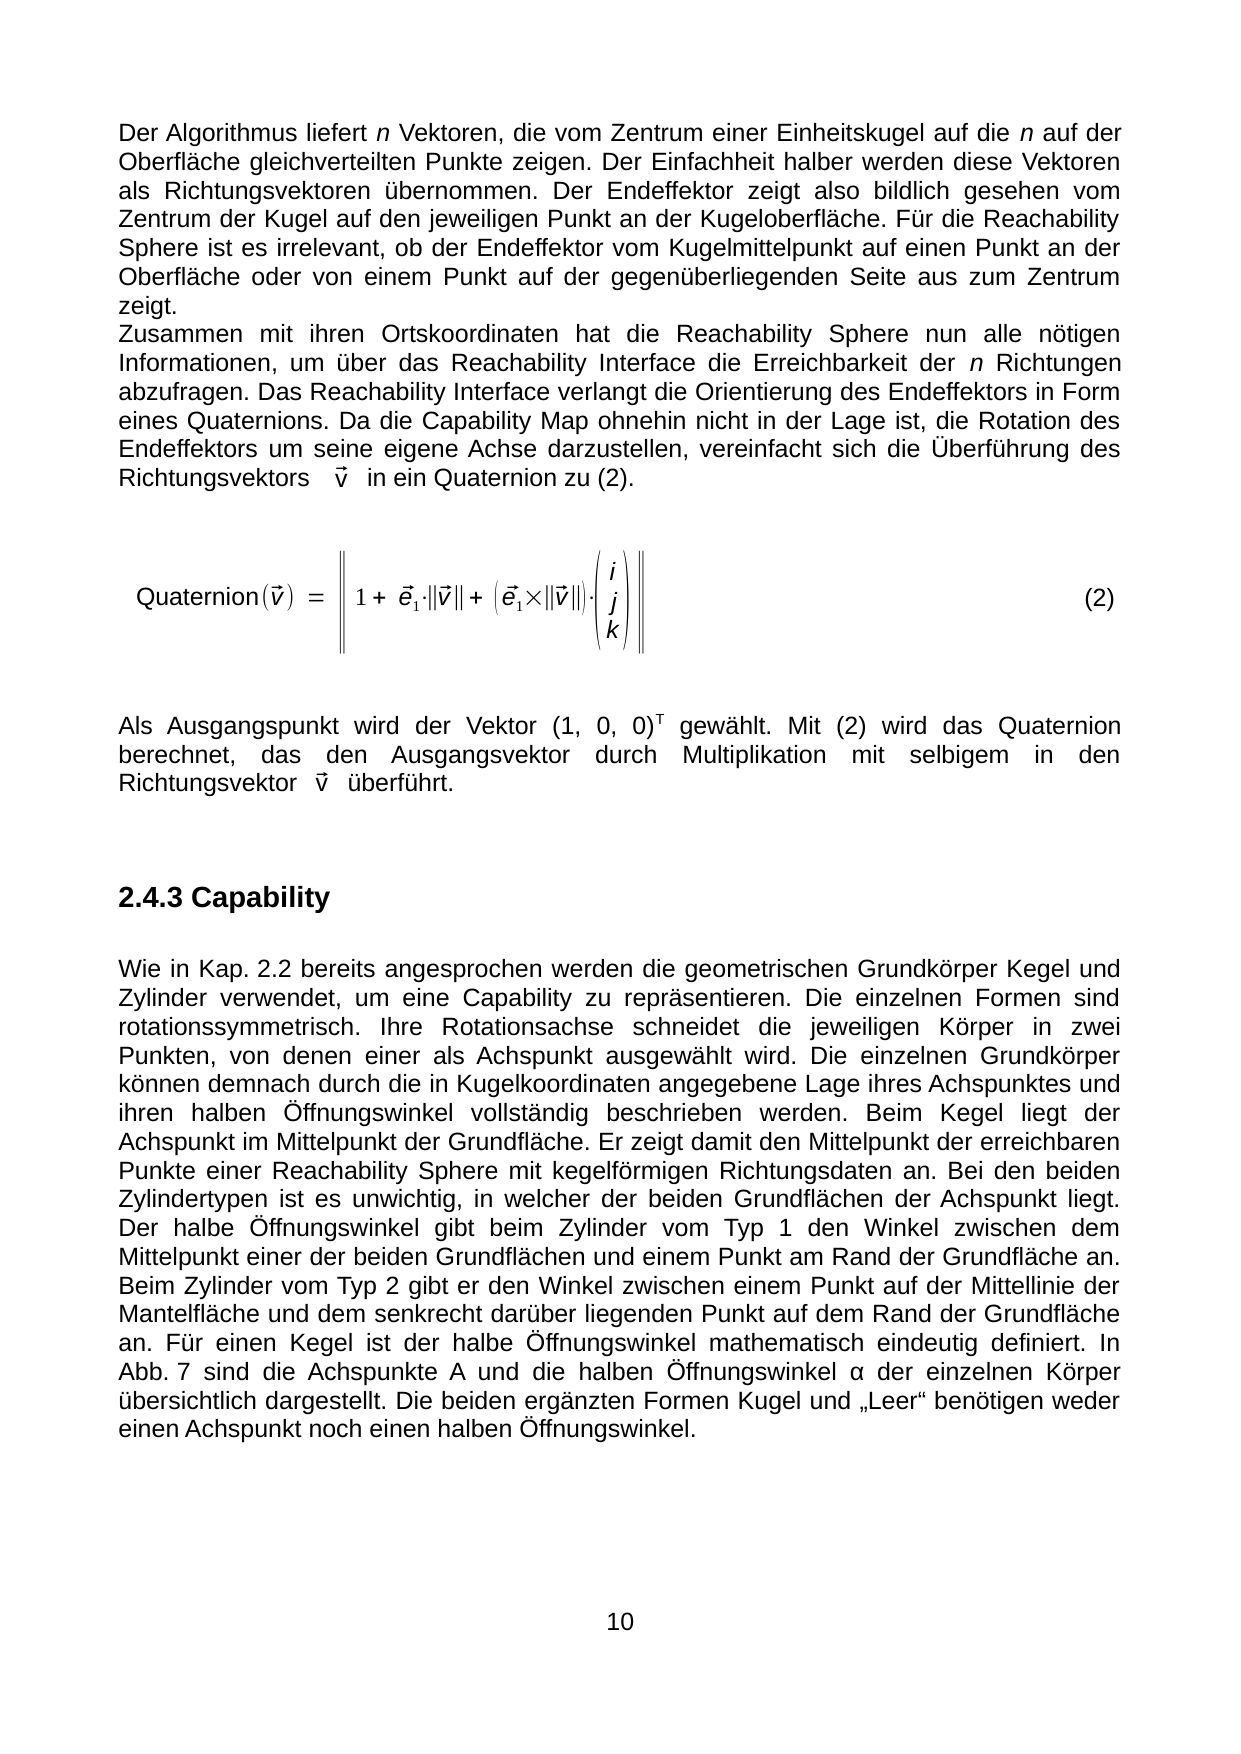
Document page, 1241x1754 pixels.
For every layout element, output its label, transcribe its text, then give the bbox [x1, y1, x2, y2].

text Der Algorithmus liefert n Vektoren, die vom Zentrum einer Einheitskugel auf die n auf der Oberfläche gleichverteilten Punkte zeigen. Der Einfachheit halber werden diese Vektoren als Richtungsvektoren übernommen. Der Endeffektor zeigt also bildlich gesehen vom Zentrum der Kugel auf den jeweiligen Punkt an der Kugeloberfläche. Für die Reachability Sphere ist es irrelevant, ob der Endeffektor vom Kugelmittelpunkt auf einen Punkt an der Oberfläche oder von einem Punkt auf der gegenüberliegenden Seite aus zum Zentrum zeigt. [118, 118, 1122, 319]
text Zusammen mit ihren Ortskoordinaten hat die Reachability Sphere nun alle nötigen Informationen, um über das Reachability Interface die Erreichbarkeit der n Richtungen abzufragen. Das Reachability Interface verlangt die Orientierung des Endeffektors in Form eines Quaternions. Da die Capability Map ohnehin nicht in der Lage ist, die Rotation des Endeffektors um seine eigene Achse darzustellen, vereinfacht sich die Überführung des Richtungsvektors in ein Quaternion zu (2). [118, 319, 1122, 492]
text (2) [118, 549, 1122, 653]
text Als Ausgangspunkt wird der Vektor (1, 0, 0)T gewählt. Mit (2) wird das Quaternion berechnet, das den Ausgangsvektor durch Multiplikation mit selbigem in den Richtungsvektorüberführt. [118, 711, 1122, 797]
subtitle 2.4.3 Capability [118, 880, 1122, 913]
text Wie in Kap. 2.2 bereits angesprochen werden die geometrischen Grundkörper Kegel und Zylinder verwendet, um eine Capability zu repräsentieren. Die einzelnen Formen sind rotationssymmetrisch. Ihre Rotationsachse schneidet die jeweiligen Körper in zwei Punkten, von denen einer als Achspunkt ausgewählt wird. Die einzelnen Grundkörper können demnach durch die in Kugelkoordinaten angegebene Lage ihres Achspunktes und ihren halben Öffnungswinkel vollständig beschrieben werden. Beim Kegel liegt der Achspunkt im Mittelpunkt der Grundfläche. Er zeigt damit den Mittelpunkt der erreichbaren Punkte einer Reachability Sphere mit kegelförmigen Richtungsdaten an. Bei den beiden Zylindertypen ist es unwichtig, in welcher der beiden Grundflächen der Achspunkt liegt. Der halbe Öffnungswinkel gibt beim Zylinder vom Typ 1 den Winkel zwischen dem Mittelpunkt einer der beiden Grundflächen und einem Punkt am Rand der Grundfläche an. Beim Zylinder vom Typ 2 gibt er den Winkel zwischen einem Punkt auf der Mittellinie der Mantelfläche und dem senkrecht darüber liegenden Punkt auf dem Rand der Grundfläche an. Für einen Kegel ist der halbe Öffnungswinkel mathematisch eindeutig definiert. In Abb. 7 sind die Achspunkte A und die halben Öffnungswinkel α der einzelnen Körper übersichtlich dargestellt. Die beiden ergänzten Formen Kugel und „Leer“ benötigen weder einen Achspunkt noch einen halben Öffnungswinkel. [118, 954, 1122, 1443]
